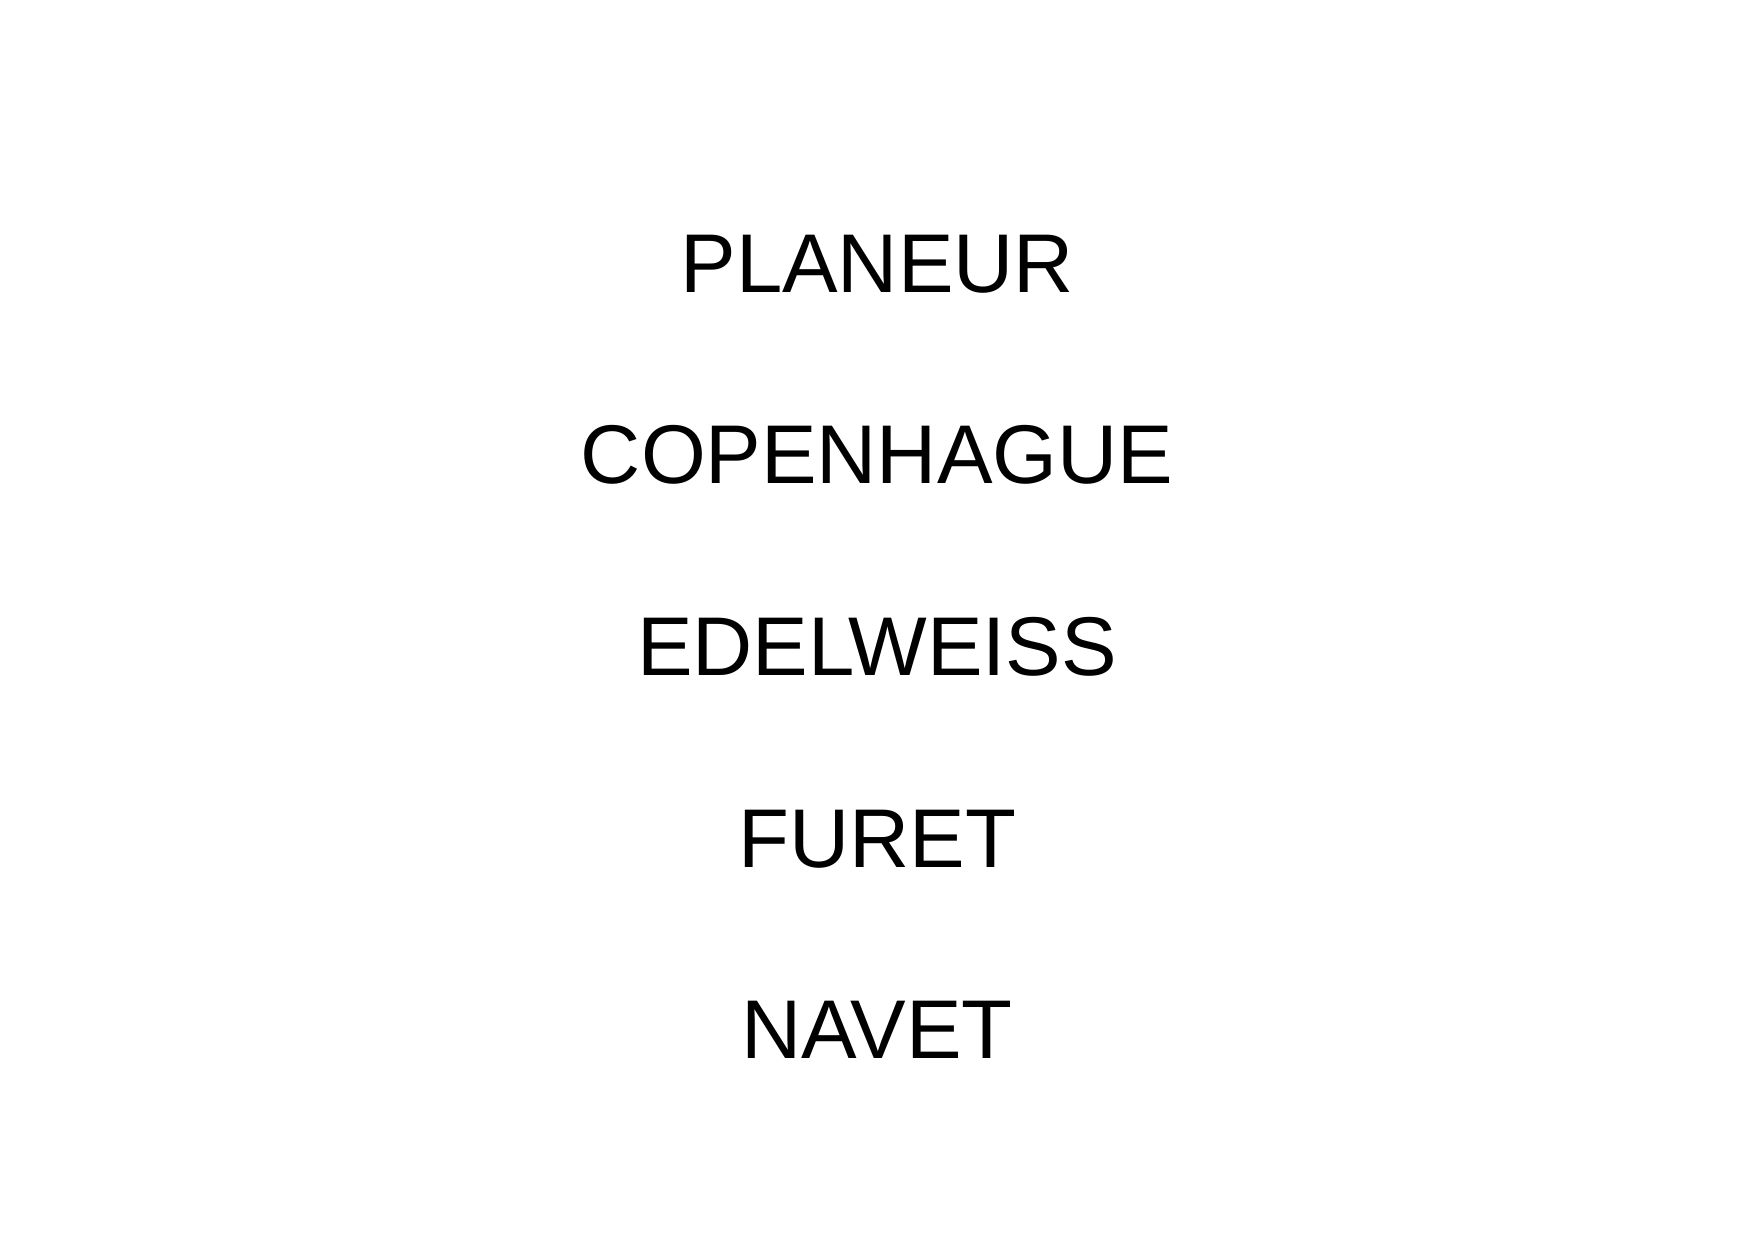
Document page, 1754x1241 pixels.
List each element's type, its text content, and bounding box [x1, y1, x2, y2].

text NAVET [118, 981, 1636, 1076]
text COPENHAGUE [118, 406, 1636, 501]
text EDELWEISS [118, 597, 1636, 693]
text FURET [118, 789, 1636, 885]
text PLANEUR [118, 214, 1636, 310]
